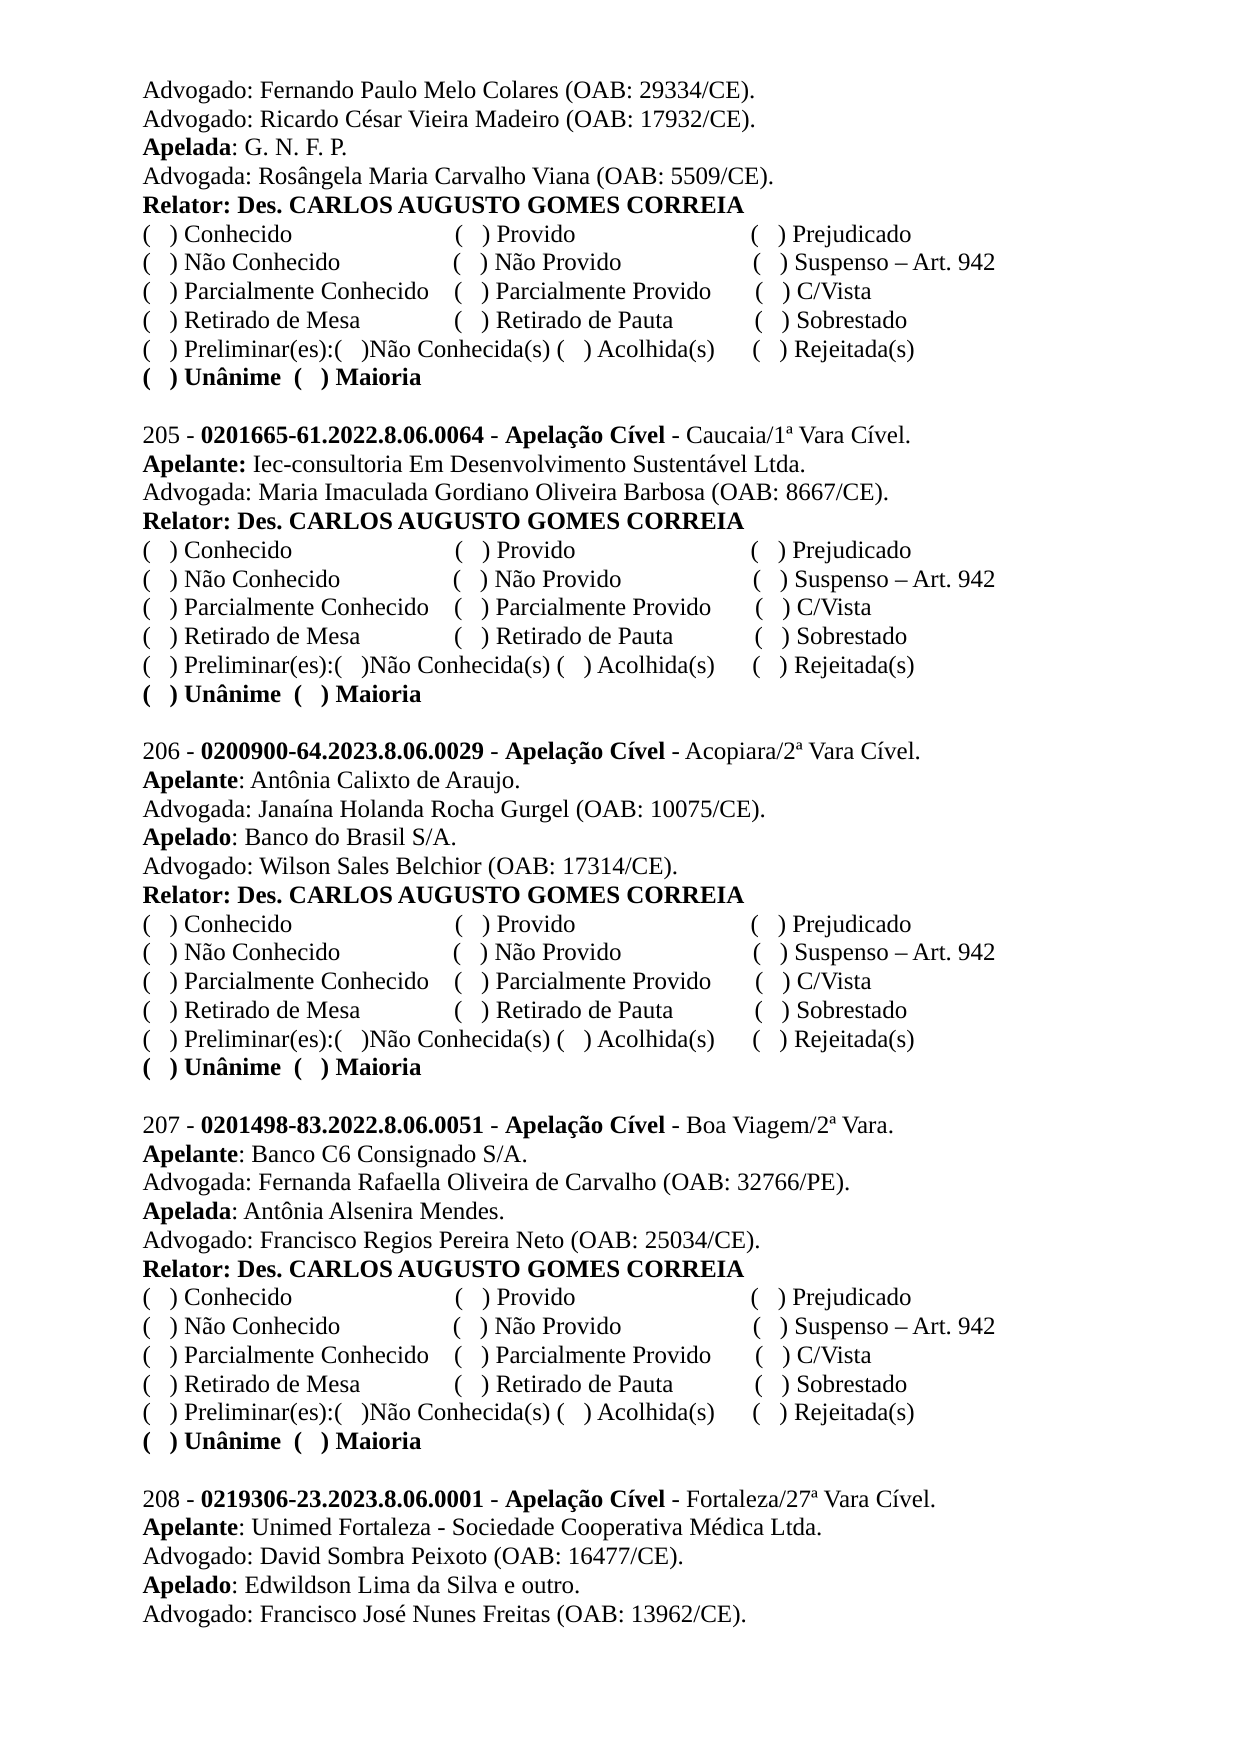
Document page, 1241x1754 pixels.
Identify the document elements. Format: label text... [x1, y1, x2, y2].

text Advogada: Fernanda Rafaella Oliveira de Carvalho (OAB: 32766/PE). [142, 1167, 1141, 1196]
text Apelante: Iec-consultoria Em Desenvolvimento Sustentável Ltda. [142, 449, 1141, 477]
text Advogado: David Sombra Peixoto (OAB: 16477/CE). [142, 1541, 1141, 1570]
text ( ) Conhecido ( ) Provido ( ) Prejudicado [142, 1282, 1141, 1311]
text Advogado: Fernando Paulo Melo Colares (OAB: 29334/CE). [142, 75, 1141, 104]
text ( ) Preliminar(es):( )Não Conhecida(s) ( ) Acolhida(s) ( ) Rejeitada(s) [142, 1397, 1158, 1426]
text ( ) Conhecido ( ) Provido ( ) Prejudicado [142, 219, 1141, 247]
text ( ) Preliminar(es):( )Não Conhecida(s) ( ) Acolhida(s) ( ) Rejeitada(s) [142, 650, 1158, 679]
text ( ) Não Conhecido ( ) Não Provido ( ) Suspenso – Art. 942 [142, 1311, 1158, 1340]
text Apelado: Edwildson Lima da Silva e outro. [142, 1570, 1141, 1599]
text Advogada: Janaína Holanda Rocha Gurgel (OAB: 10075/CE). [142, 794, 1141, 822]
text Apelada: G. N. F. P. [142, 132, 1141, 161]
text Apelado: Banco do Brasil S/A. [142, 822, 1141, 851]
text Advogada: Rosângela Maria Carvalho Viana (OAB: 5509/CE). [142, 161, 1141, 190]
text Relator: Des. CARLOS AUGUSTO GOMES CORREIA [142, 1254, 1141, 1282]
text ( ) Parcialmente Conhecido ( ) Parcialmente Provido ( ) C/Vista [142, 1340, 1158, 1369]
text ( ) Não Conhecido ( ) Não Provido ( ) Suspenso – Art. 942 [142, 564, 1158, 592]
text Advogado: Francisco José Nunes Freitas (OAB: 13962/CE). [142, 1599, 1141, 1627]
text ( ) Retirado de Mesa ( ) Retirado de Pauta ( ) Sobrestado [142, 995, 1158, 1024]
text ( ) Unânime ( ) Maioria [142, 1426, 1158, 1455]
text ( ) Não Conhecido ( ) Não Provido ( ) Suspenso – Art. 942 [142, 247, 1158, 276]
text Advogado: Ricardo César Vieira Madeiro (OAB: 17932/CE). [142, 104, 1141, 132]
text Advogada: Maria Imaculada Gordiano Oliveira Barbosa (OAB: 8667/CE). [142, 477, 1141, 506]
text Relator: Des. CARLOS AUGUSTO GOMES CORREIA [142, 506, 1141, 535]
text Apelante: Antônia Calixto de Araujo. [142, 765, 1141, 794]
text ( ) Preliminar(es):( )Não Conhecida(s) ( ) Acolhida(s) ( ) Rejeitada(s) [142, 334, 1158, 362]
text ( ) Retirado de Mesa ( ) Retirado de Pauta ( ) Sobrestado [142, 1369, 1158, 1397]
text ( ) Unânime ( ) Maioria [142, 1052, 1158, 1081]
text 206 - 0200900-64.2023.8.06.0029 - Apelação Cível - Acopiara/2ª Vara Cível. [142, 736, 1141, 765]
text Relator: Des. CARLOS AUGUSTO GOMES CORREIA [142, 880, 1141, 909]
text ( ) Conhecido ( ) Provido ( ) Prejudicado [142, 909, 1141, 937]
text ( ) Conhecido ( ) Provido ( ) Prejudicado [142, 535, 1141, 564]
text Apelada: Antônia Alsenira Mendes. [142, 1196, 1141, 1225]
text ( ) Não Conhecido ( ) Não Provido ( ) Suspenso – Art. 942 [142, 937, 1158, 966]
text Apelante: Unimed Fortaleza - Sociedade Cooperativa Médica Ltda. [142, 1512, 1141, 1541]
text 208 - 0219306-23.2023.8.06.0001 - Apelação Cível - Fortaleza/27ª Vara Cível. [142, 1484, 1141, 1512]
text Advogado: Wilson Sales Belchior (OAB: 17314/CE). [142, 851, 1141, 880]
text Advogado: Francisco Regios Pereira Neto (OAB: 25034/CE). [142, 1225, 1141, 1254]
text ( ) Preliminar(es):( )Não Conhecida(s) ( ) Acolhida(s) ( ) Rejeitada(s) [142, 1024, 1158, 1052]
text ( ) Retirado de Mesa ( ) Retirado de Pauta ( ) Sobrestado [142, 621, 1158, 650]
text Relator: Des. CARLOS AUGUSTO GOMES CORREIA [142, 190, 1141, 219]
text ( ) Unânime ( ) Maioria [142, 679, 1158, 707]
text Apelante: Banco C6 Consignado S/A. [142, 1139, 1141, 1167]
text ( ) Parcialmente Conhecido ( ) Parcialmente Provido ( ) C/Vista [142, 276, 1158, 305]
text 205 - 0201665-61.2022.8.06.0064 - Apelação Cível - Caucaia/1ª Vara Cível. [142, 420, 1141, 449]
text ( ) Parcialmente Conhecido ( ) Parcialmente Provido ( ) C/Vista [142, 966, 1158, 995]
text ( ) Unânime ( ) Maioria [142, 362, 1158, 391]
text 207 - 0201498-83.2022.8.06.0051 - Apelação Cível - Boa Viagem/2ª Vara. [142, 1110, 1141, 1139]
text ( ) Parcialmente Conhecido ( ) Parcialmente Provido ( ) C/Vista [142, 592, 1158, 621]
text ( ) Retirado de Mesa ( ) Retirado de Pauta ( ) Sobrestado [142, 305, 1158, 334]
